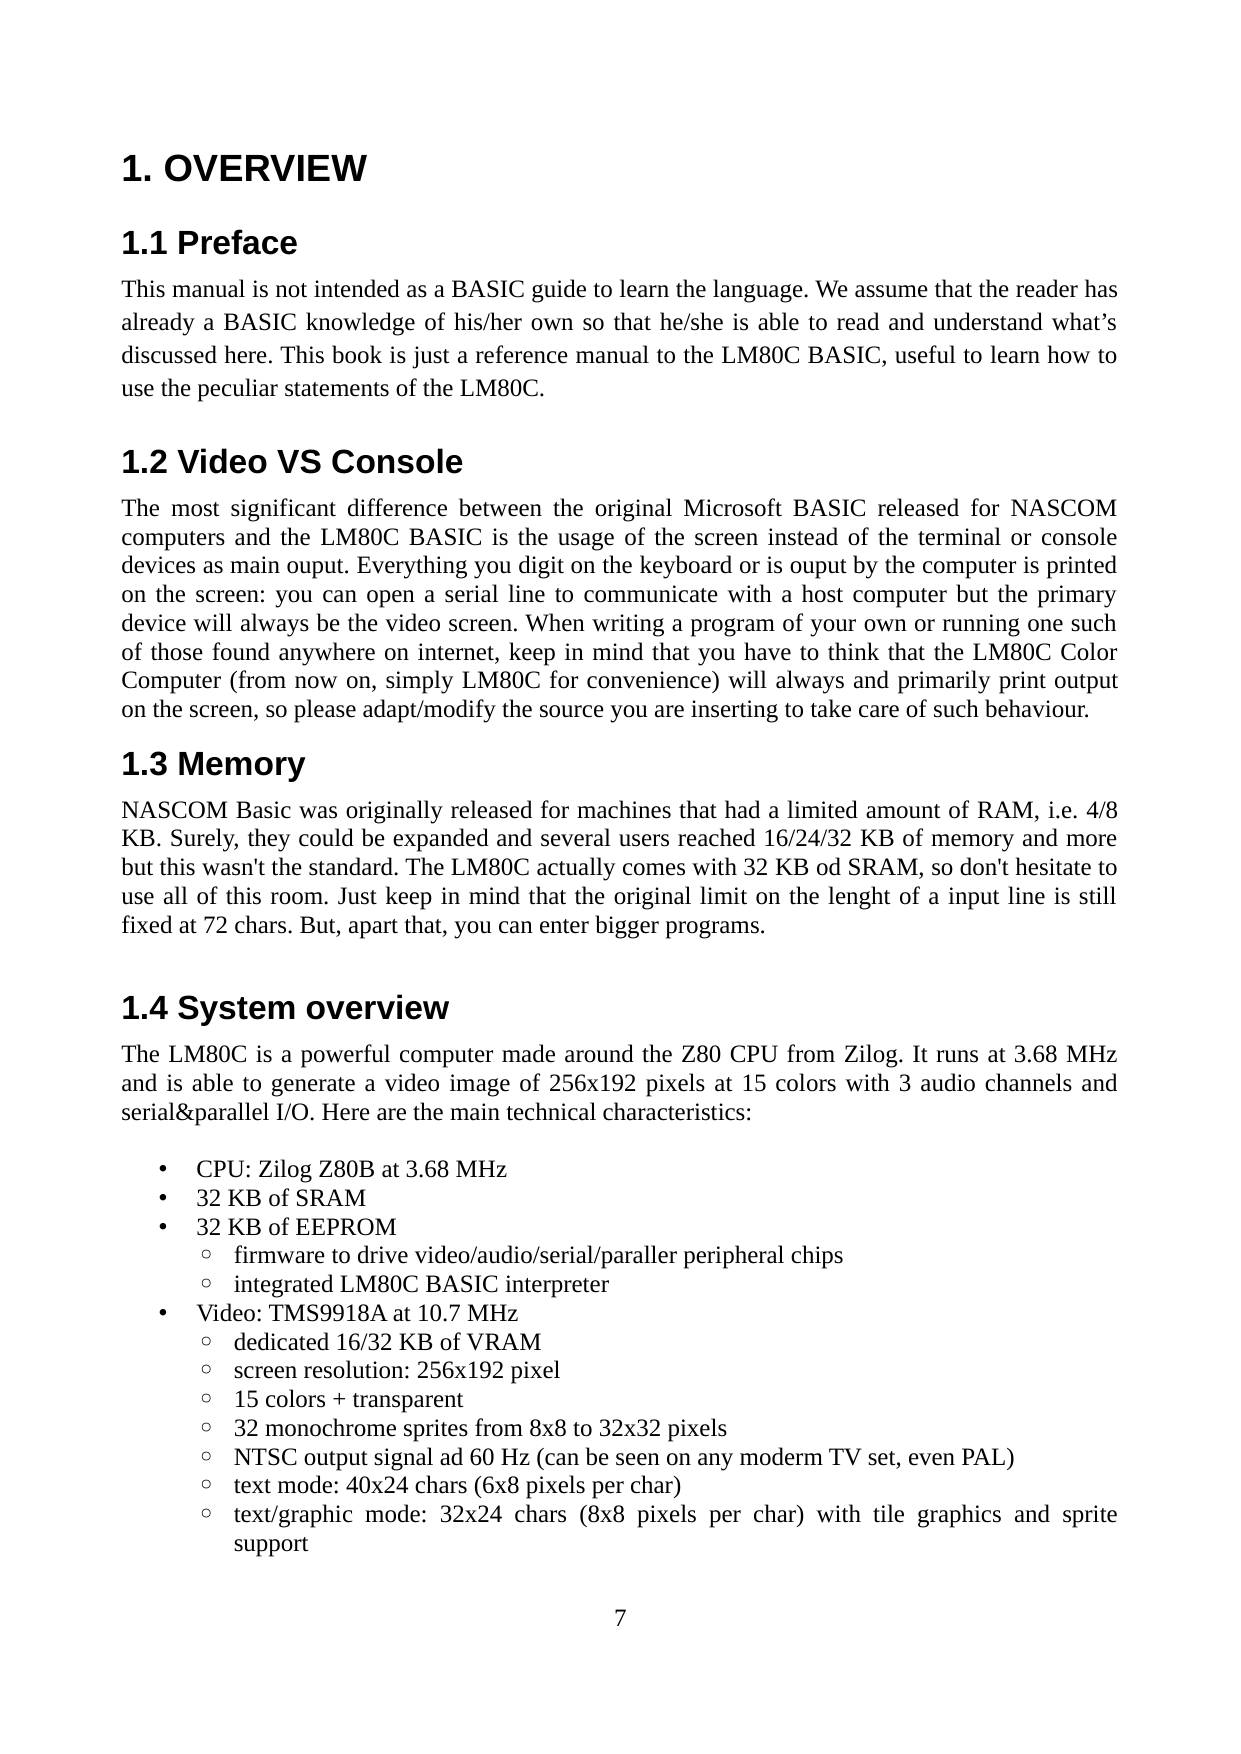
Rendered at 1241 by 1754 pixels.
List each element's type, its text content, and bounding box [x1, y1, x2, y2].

list 15 colors + transparent [196, 1384, 1119, 1413]
list dedicated 16/32 KB of VRAM [196, 1327, 1119, 1356]
list 32 KB of SRAM [158, 1183, 1119, 1212]
text The most significant difference between the original Microsoft BASIC released for NASCOM computers and the LM80C BASIC is the usage of the screen instead of the terminal or console devices as main ouput. Everything you digit on the keyboard or is ouput by the computer is printed on the screen: you can open a serial line to communicate with a host computer but the primary device will always be the video screen. When writing a program of your own or running one such of those found anywhere on internet, keep in mind that you have to think that the LM80C Color Computer (from now on, simply LM80C for convenience) will always and primarily print output on the screen, so please adapt/modify the source you are inserting to take care of such behaviour. [121, 493, 1119, 723]
subtitle 1.1 Preface [121, 223, 1119, 262]
list CPU: Zilog Z80B at 3.68 MHz [158, 1154, 1119, 1183]
list NTSC output signal ad 60 Hz (can be seen on any moderm TV set, even PAL) [196, 1442, 1119, 1471]
list screen resolution: 256x192 pixel [196, 1356, 1119, 1384]
list text/graphic mode: 32x24 chars (8x8 pixels per char) with tile graphics and sprite support [196, 1499, 1119, 1557]
subtitle 1.4 System overview [121, 988, 1119, 1027]
text This manual is not intended as a BASIC guide to learn the language. We assume that the reader has already a BASIC knowledge of his/her own so that he/she is able to read and understand what’s discussed here. This book is just a reference manual to the LM80C BASIC, useful to learn how to use the peculiar statements of the LM80C. [121, 274, 1119, 402]
list firmware to drive video/audio/serial/paraller peripheral chips [196, 1241, 1119, 1269]
subtitle 1.3 Memory [121, 744, 1119, 782]
subtitle 1.2 Video VS Console [121, 442, 1119, 480]
list integrated LM80C BASIC interpreter [196, 1269, 1119, 1298]
text NASCOM Basic was originally released for machines that had a limited amount of RAM, i.e. 4/8 KB. Surely, they could be expanded and several users reached 16/24/32 KB of memory and more but this wasn't the standard. The LM80C actually comes with 32 KB od SRAM, so don't hesitate to use all of this room. Just keep in mind that the original limit on the lenght of a input line is still fixed at 72 chars. But, apart that, you can enter bigger programs. [121, 795, 1119, 938]
list 32 KB of EEPROM [158, 1212, 1119, 1241]
subtitle 1. OVERVIEW [121, 146, 1119, 190]
list text mode: 40x24 chars (6x8 pixels per char) [196, 1471, 1119, 1499]
list 32 monochrome sprites from 8x8 to 32x32 pixels [196, 1413, 1119, 1442]
text The LM80C is a powerful computer made around the Z80 CPU from Zilog. It runs at 3.68 MHz and is able to generate a video image of 256x192 pixels at 15 colors with 3 audio channels and serial&parallel I/O. Here are the main technical characteristics: [121, 1039, 1119, 1126]
list Video: TMS9918A at 10.7 MHz [158, 1298, 1119, 1327]
